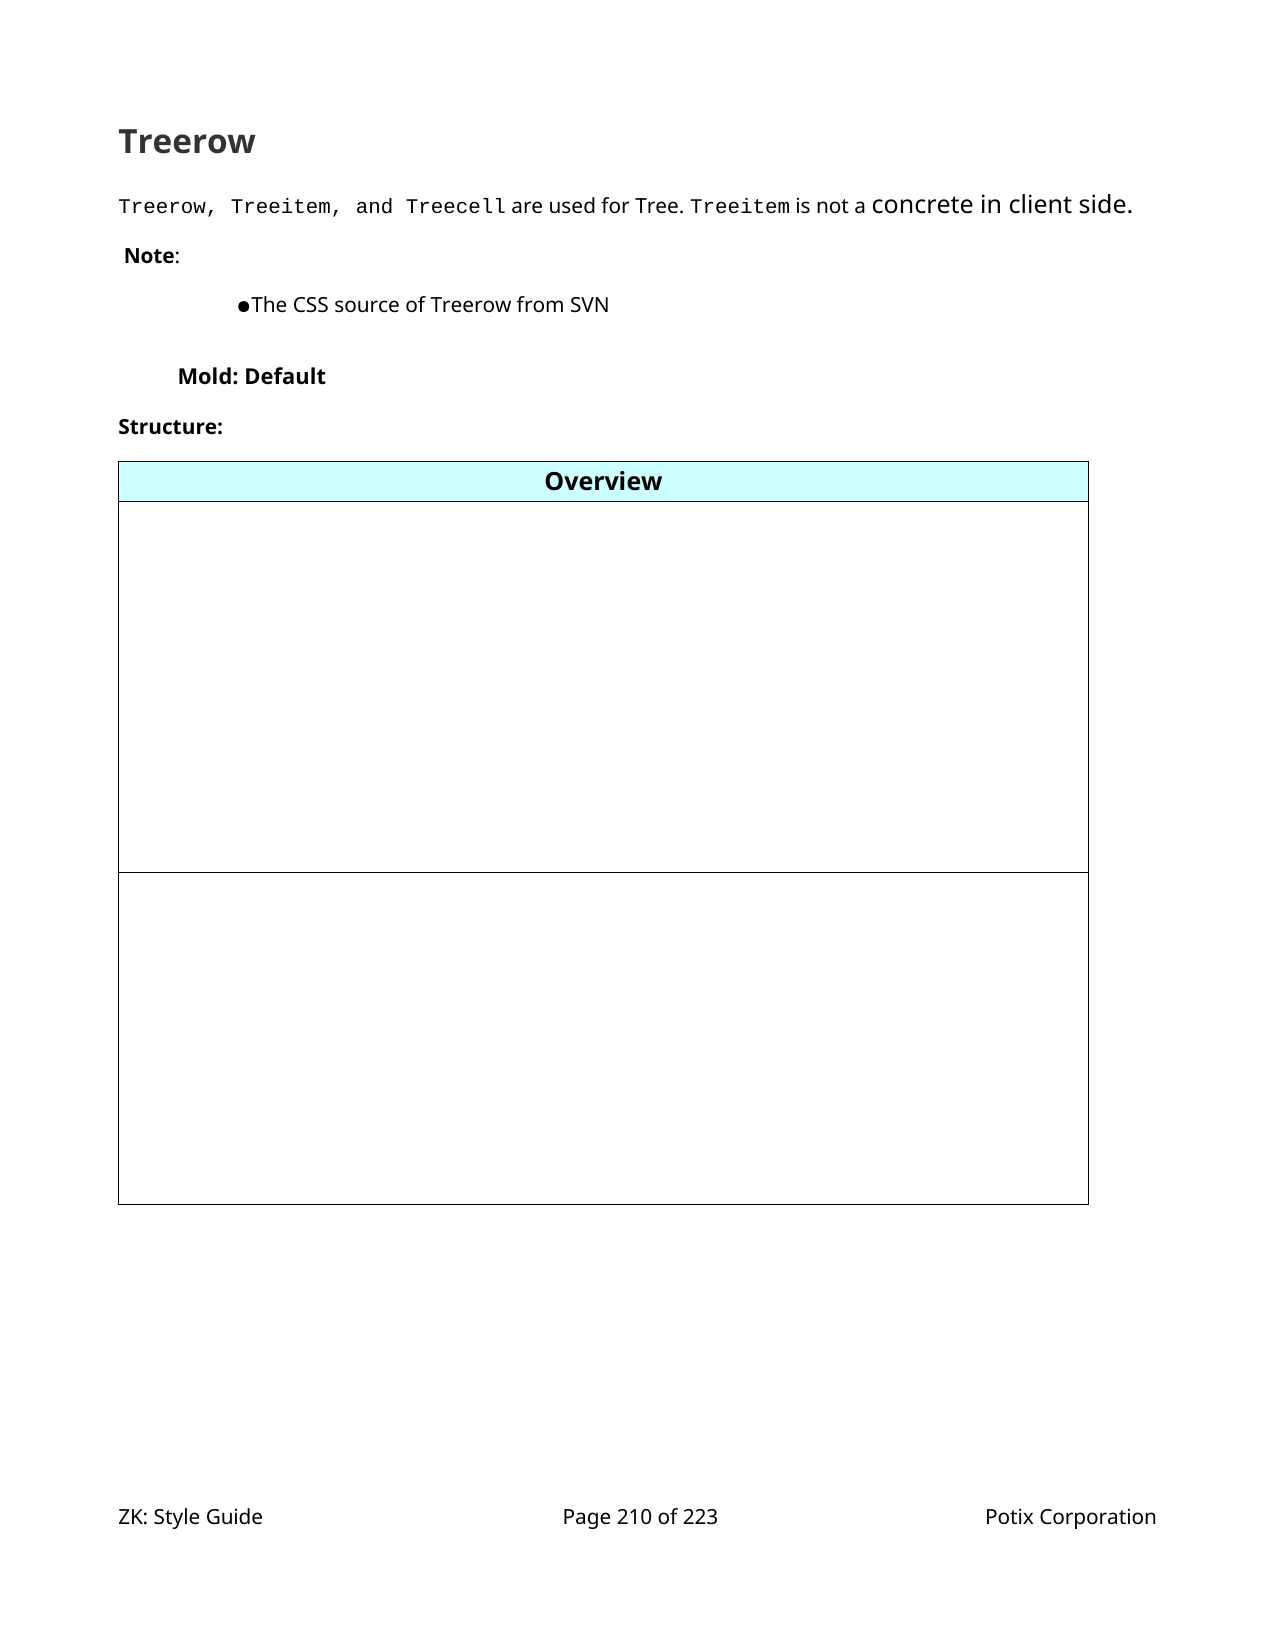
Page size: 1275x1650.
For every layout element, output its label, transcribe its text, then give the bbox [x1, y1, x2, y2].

table_cell [119, 873, 1088, 1204]
text Structure: [118, 412, 1157, 440]
subtitle Mold: Default [177, 361, 1157, 391]
table_header Overview [119, 462, 1088, 501]
text Note: [118, 242, 1157, 270]
subtitle Treerow [118, 118, 1157, 163]
table_cell [119, 502, 1088, 872]
text Treerow, Treeitem, and Treecell are used for Tree. Treeitem is not a concrete in client side. [118, 187, 1157, 221]
list The CSS source of Treerow from SVN [236, 290, 1157, 319]
